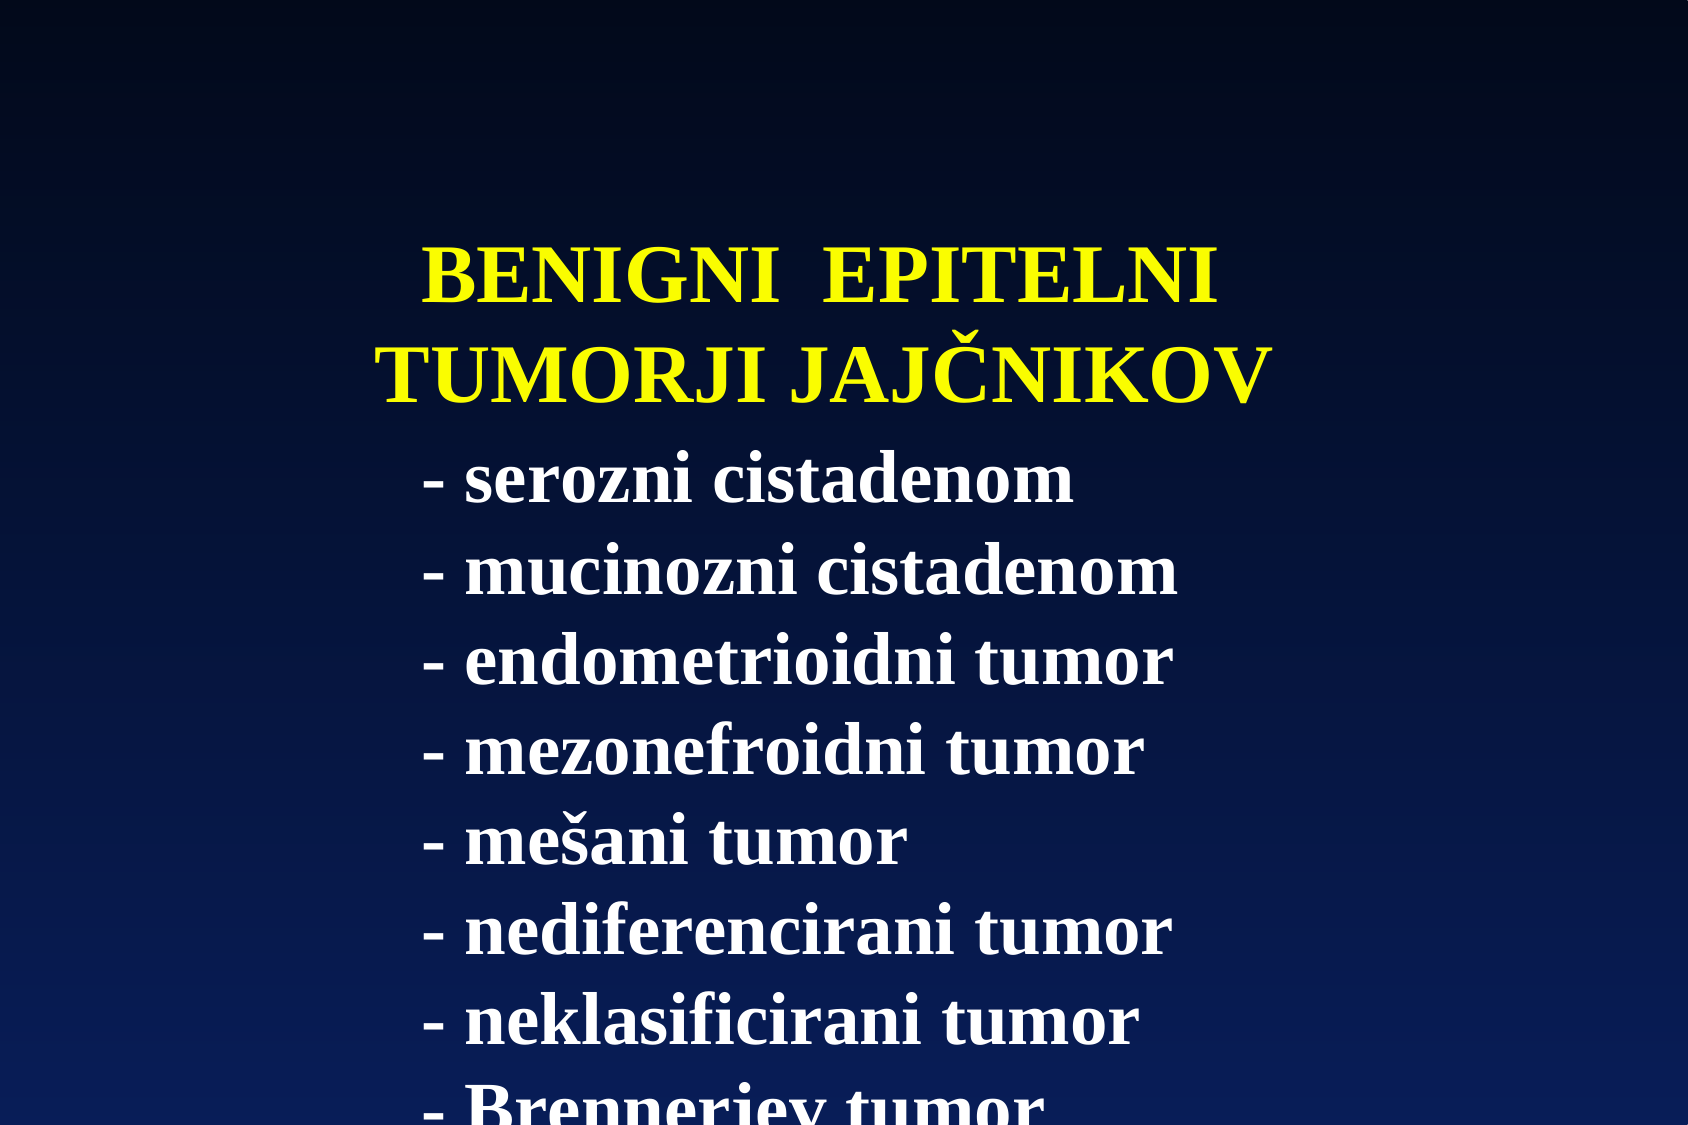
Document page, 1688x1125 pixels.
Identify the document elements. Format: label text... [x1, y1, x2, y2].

subtitle [318, 637, 1369, 925]
title BENIGNI EPITELNI TUMORJI JAJČNIKOV - serozni cistadenom - mucinozni cistadenom - endometrioidni tumor - mezonefroidni tumor - mešani tumor - nediferencirani tumor - neklasificirani tumor - Brennerjev tumor [106, 112, 1582, 1050]
